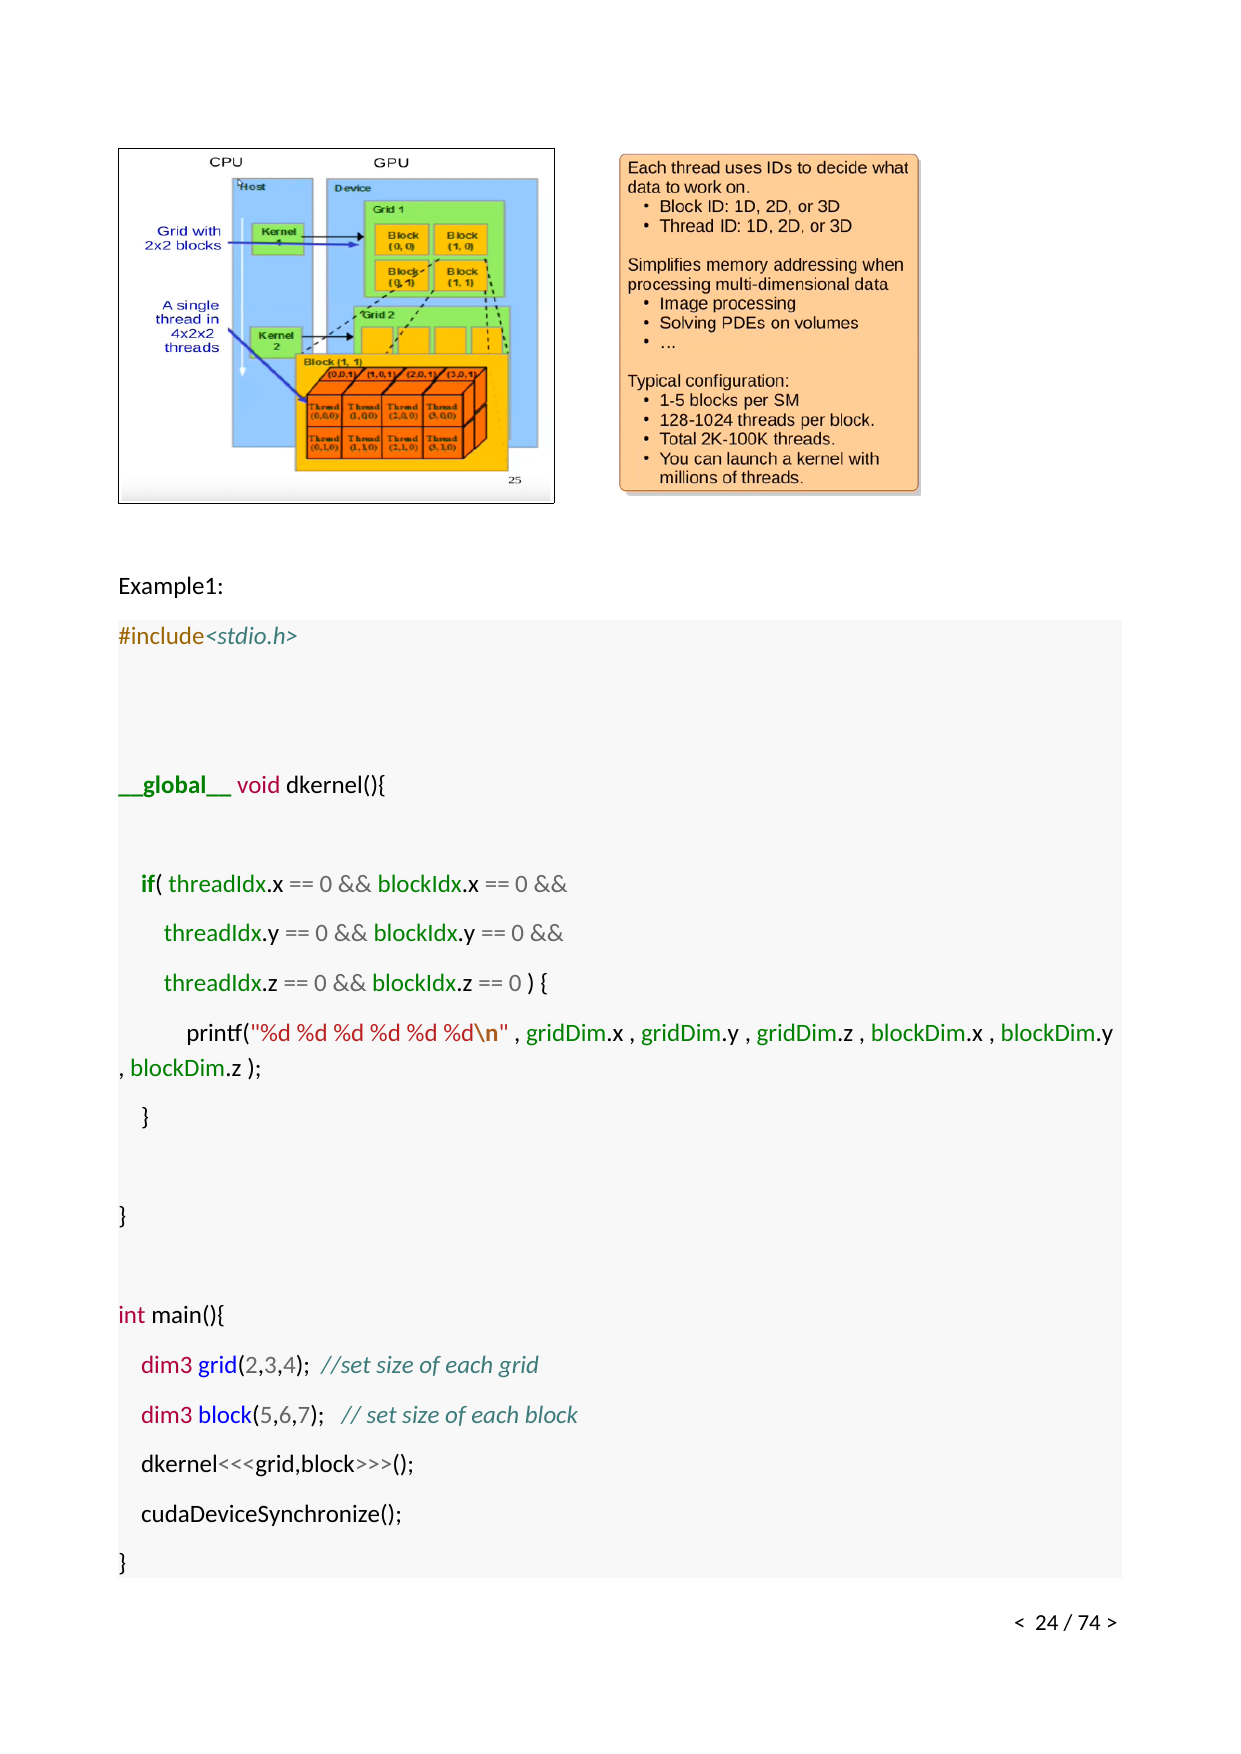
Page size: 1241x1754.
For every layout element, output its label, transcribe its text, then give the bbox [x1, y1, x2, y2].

text threadIdx.y == 0 && blockIdx.y == 0 && [118, 917, 1122, 948]
picture [618, 153, 921, 496]
text __global__ void dkernel(){ [118, 769, 1122, 799]
text Example1: [118, 570, 1122, 601]
text dkernel<<<grid,block>>>(); [118, 1448, 1122, 1479]
text printf("%d %d %d %d %d %d\n" , gridDim.x , gridDim.y , gridDim.z , blockDim.x , blockDim.y , blockDim.z ); [118, 1017, 1122, 1082]
picture [121, 150, 551, 501]
text int main(){ [118, 1299, 1122, 1330]
text } [118, 1200, 1122, 1231]
text if( threadIdx.x == 0 && blockIdx.x == 0 && [118, 868, 1122, 898]
text dim3 block(5,6,7); // set size of each block [118, 1399, 1122, 1429]
text #include<stdio.h> [118, 620, 1122, 651]
text cudaDeviceSynchronize(); [118, 1498, 1122, 1528]
text threadIdx.z == 0 && blockIdx.z == 0 ) { [118, 967, 1122, 998]
text } [118, 1101, 1122, 1132]
text dim3 grid(2,3,4); //set size of each grid [118, 1349, 1122, 1380]
text } [118, 1547, 1122, 1578]
